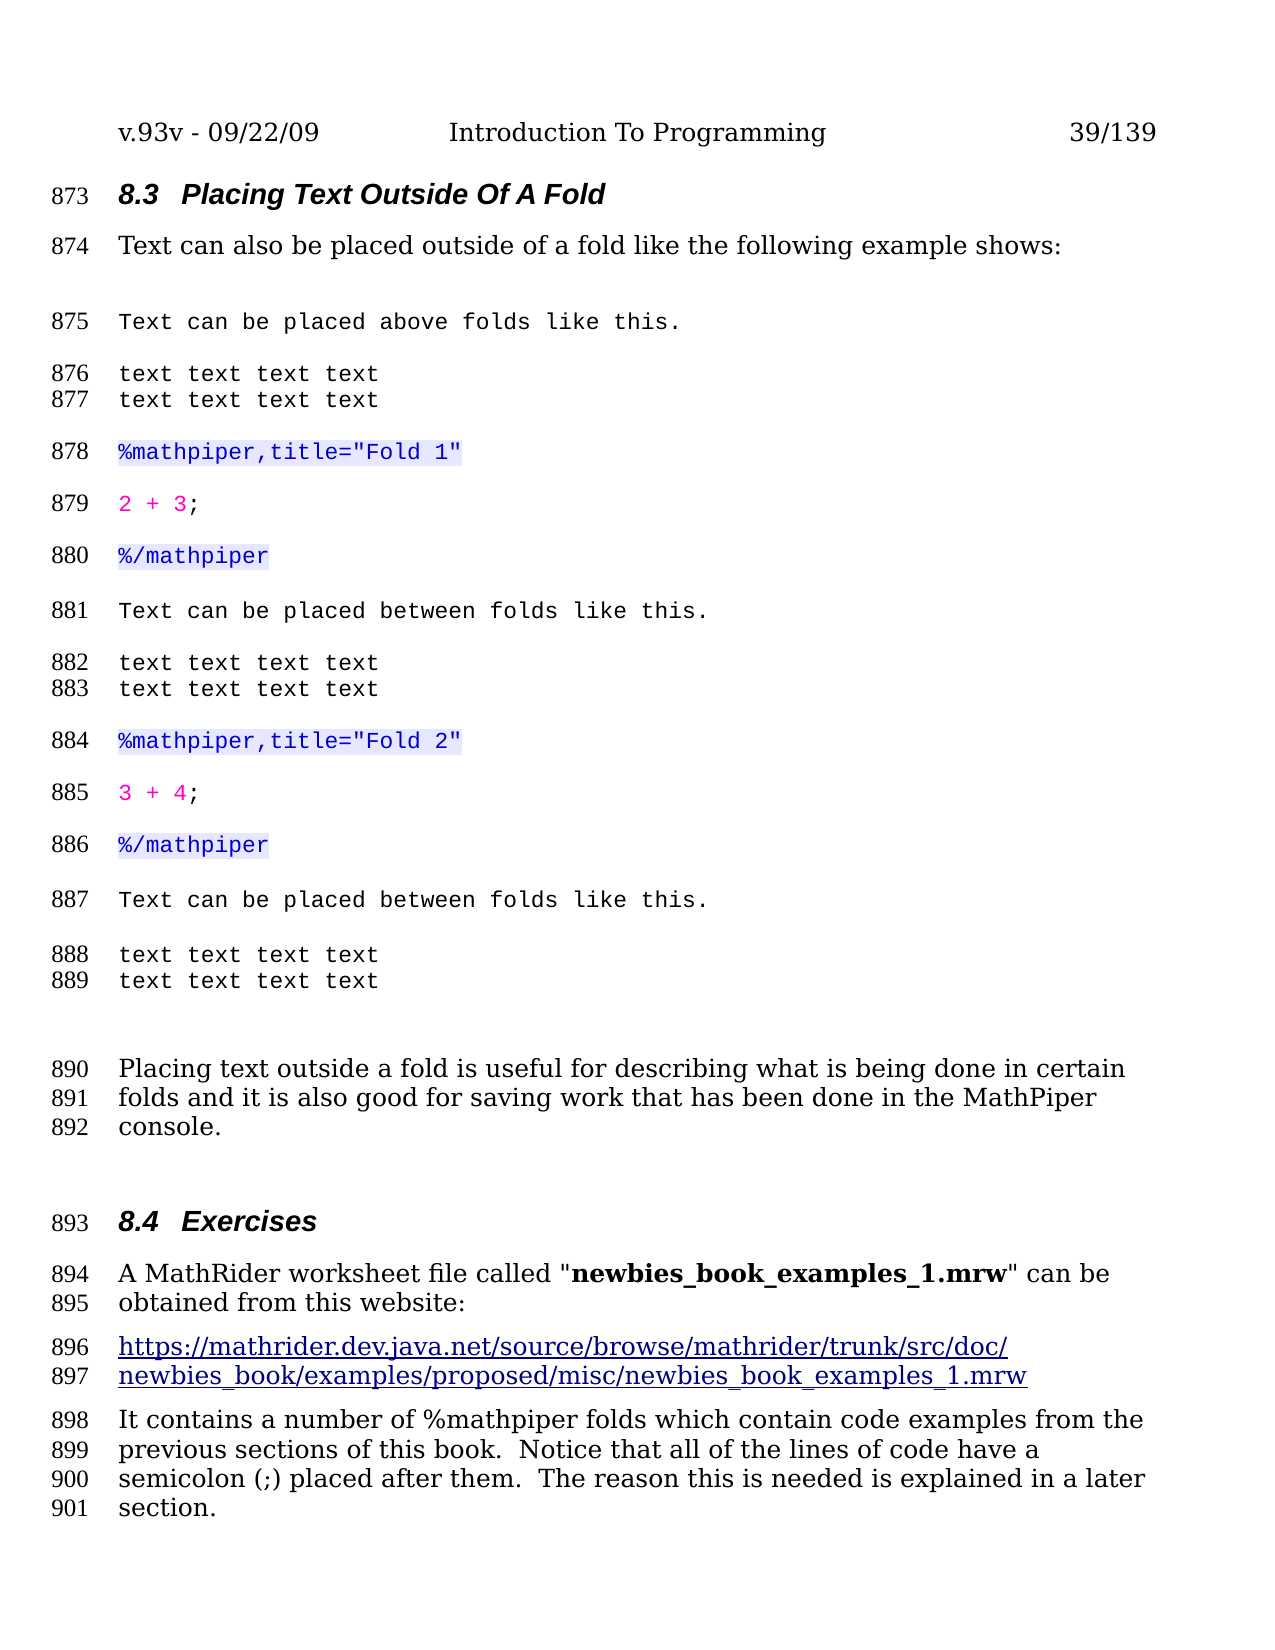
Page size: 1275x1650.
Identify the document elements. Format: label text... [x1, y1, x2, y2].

text text text text text [118, 944, 1157, 970]
text Text can be placed between folds like this. [118, 599, 1157, 625]
text 3 + 4; [118, 781, 1157, 807]
text %mathpiper,title="Fold 1" [118, 440, 1157, 466]
text text text text text [118, 970, 1157, 996]
text Text can be placed above folds like this. [118, 311, 1157, 337]
text https://mathrider.dev.java.net/source/browse/mathrider/trunk/src/doc/newbies_book/examples/proposed/misc/newbies_book_examples_1.mrw [118, 1332, 1157, 1391]
text A MathRider worksheet file called "newbies_book_examples_1.mrw" can be obtained from this website: [118, 1259, 1157, 1317]
text text text text text [118, 388, 1157, 414]
text Text can also be placed outside of a fold like the following example shows: [118, 231, 1157, 260]
text It contains a number of %mathpiper folds which contain code examples from the previous sections of this book. Notice that all of the lines of code have a semicolon (;) placed after them. The reason this is needed is explained in a later section. [118, 1406, 1157, 1522]
text Placing text outside a fold is useful for describing what is being done in certain folds and it is also good for saving work that has been done in the MathPiper console. [118, 1054, 1157, 1142]
text text text text text [118, 651, 1157, 677]
subtitle Exercises [118, 1204, 1157, 1238]
text Text can be placed between folds like this. [118, 888, 1157, 914]
subtitle Placing Text Outside Of A Fold [118, 177, 1157, 210]
text 2 + 3; [118, 492, 1157, 518]
text %/mathpiper [118, 833, 1157, 859]
text text text text text [118, 362, 1157, 388]
text text text text text [118, 677, 1157, 703]
text %/mathpiper [118, 544, 1157, 570]
text %mathpiper,title="Fold 2" [118, 729, 1157, 755]
